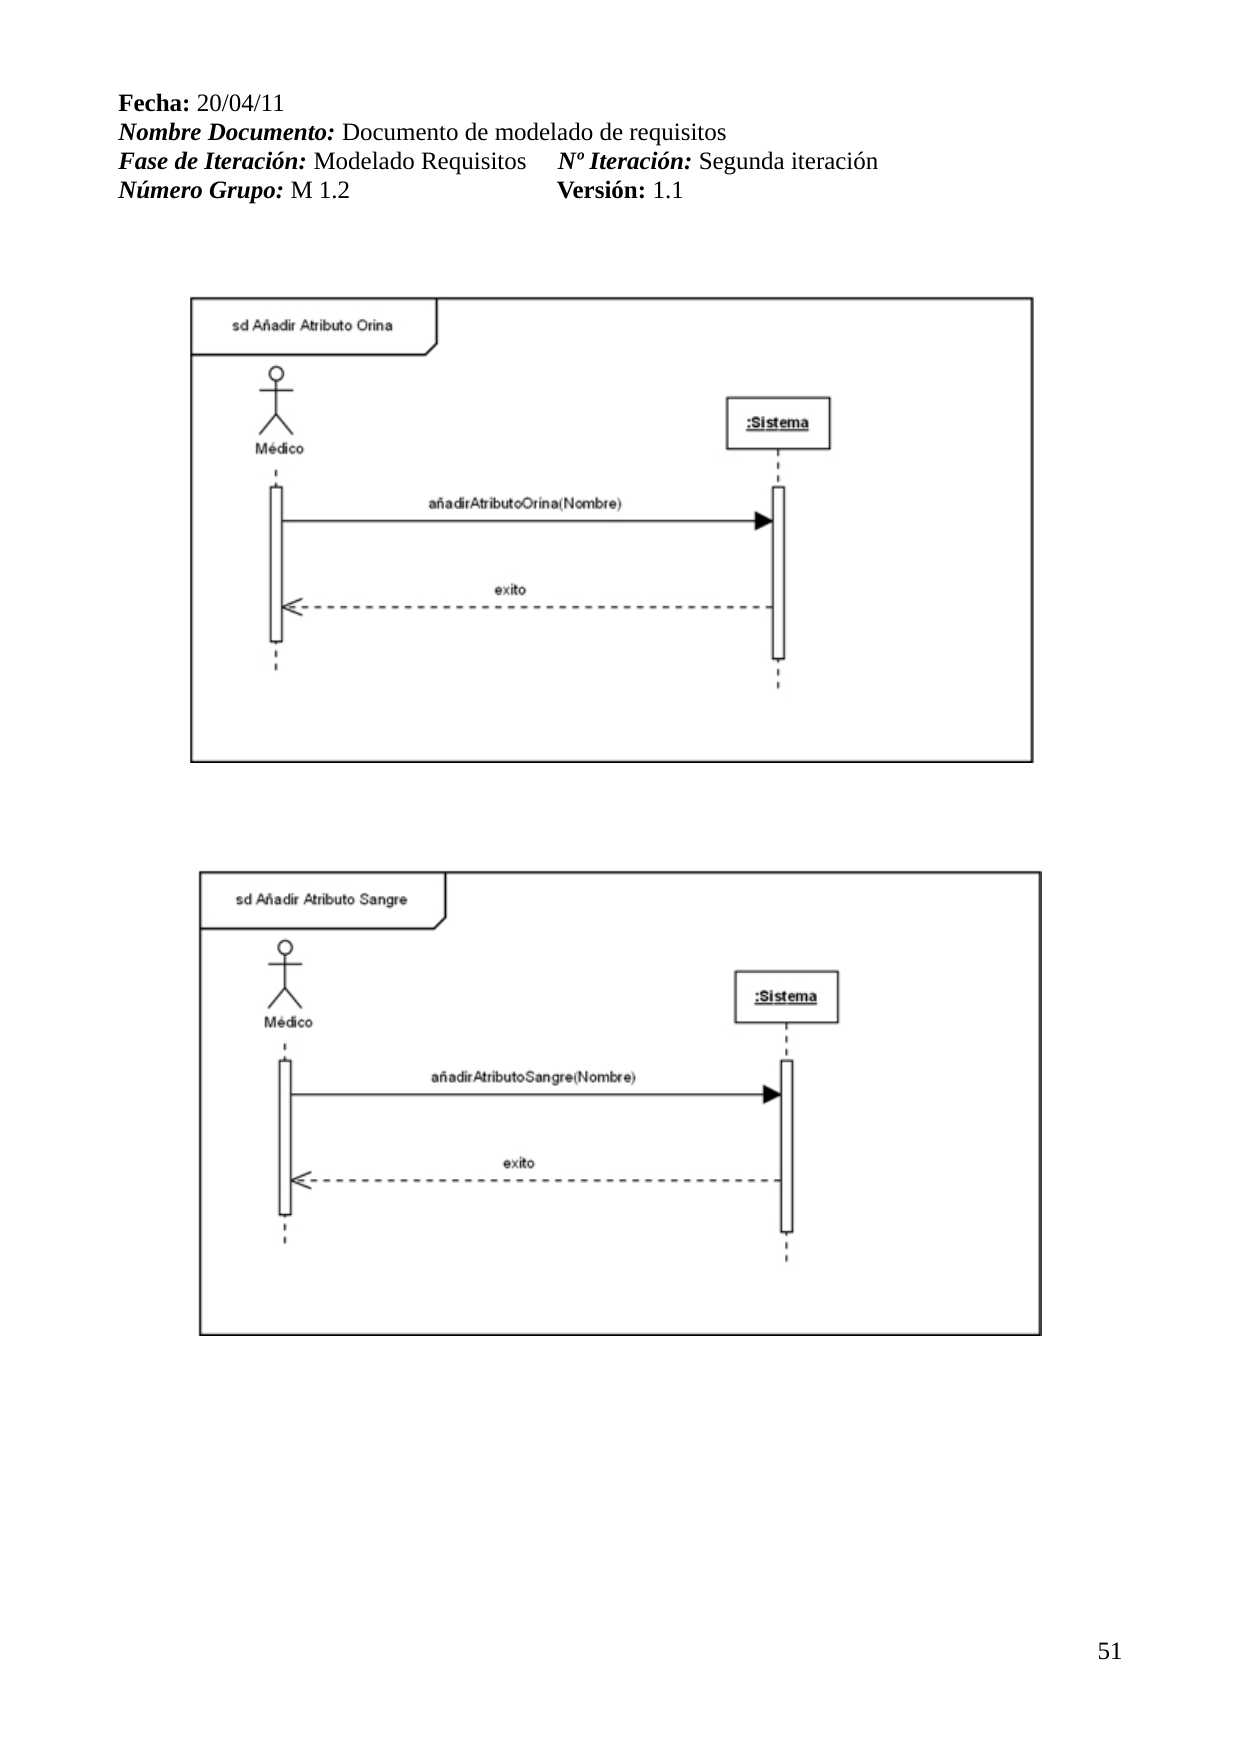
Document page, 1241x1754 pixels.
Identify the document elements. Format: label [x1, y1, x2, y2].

picture [198, 870, 1042, 1336]
picture [190, 296, 1034, 763]
